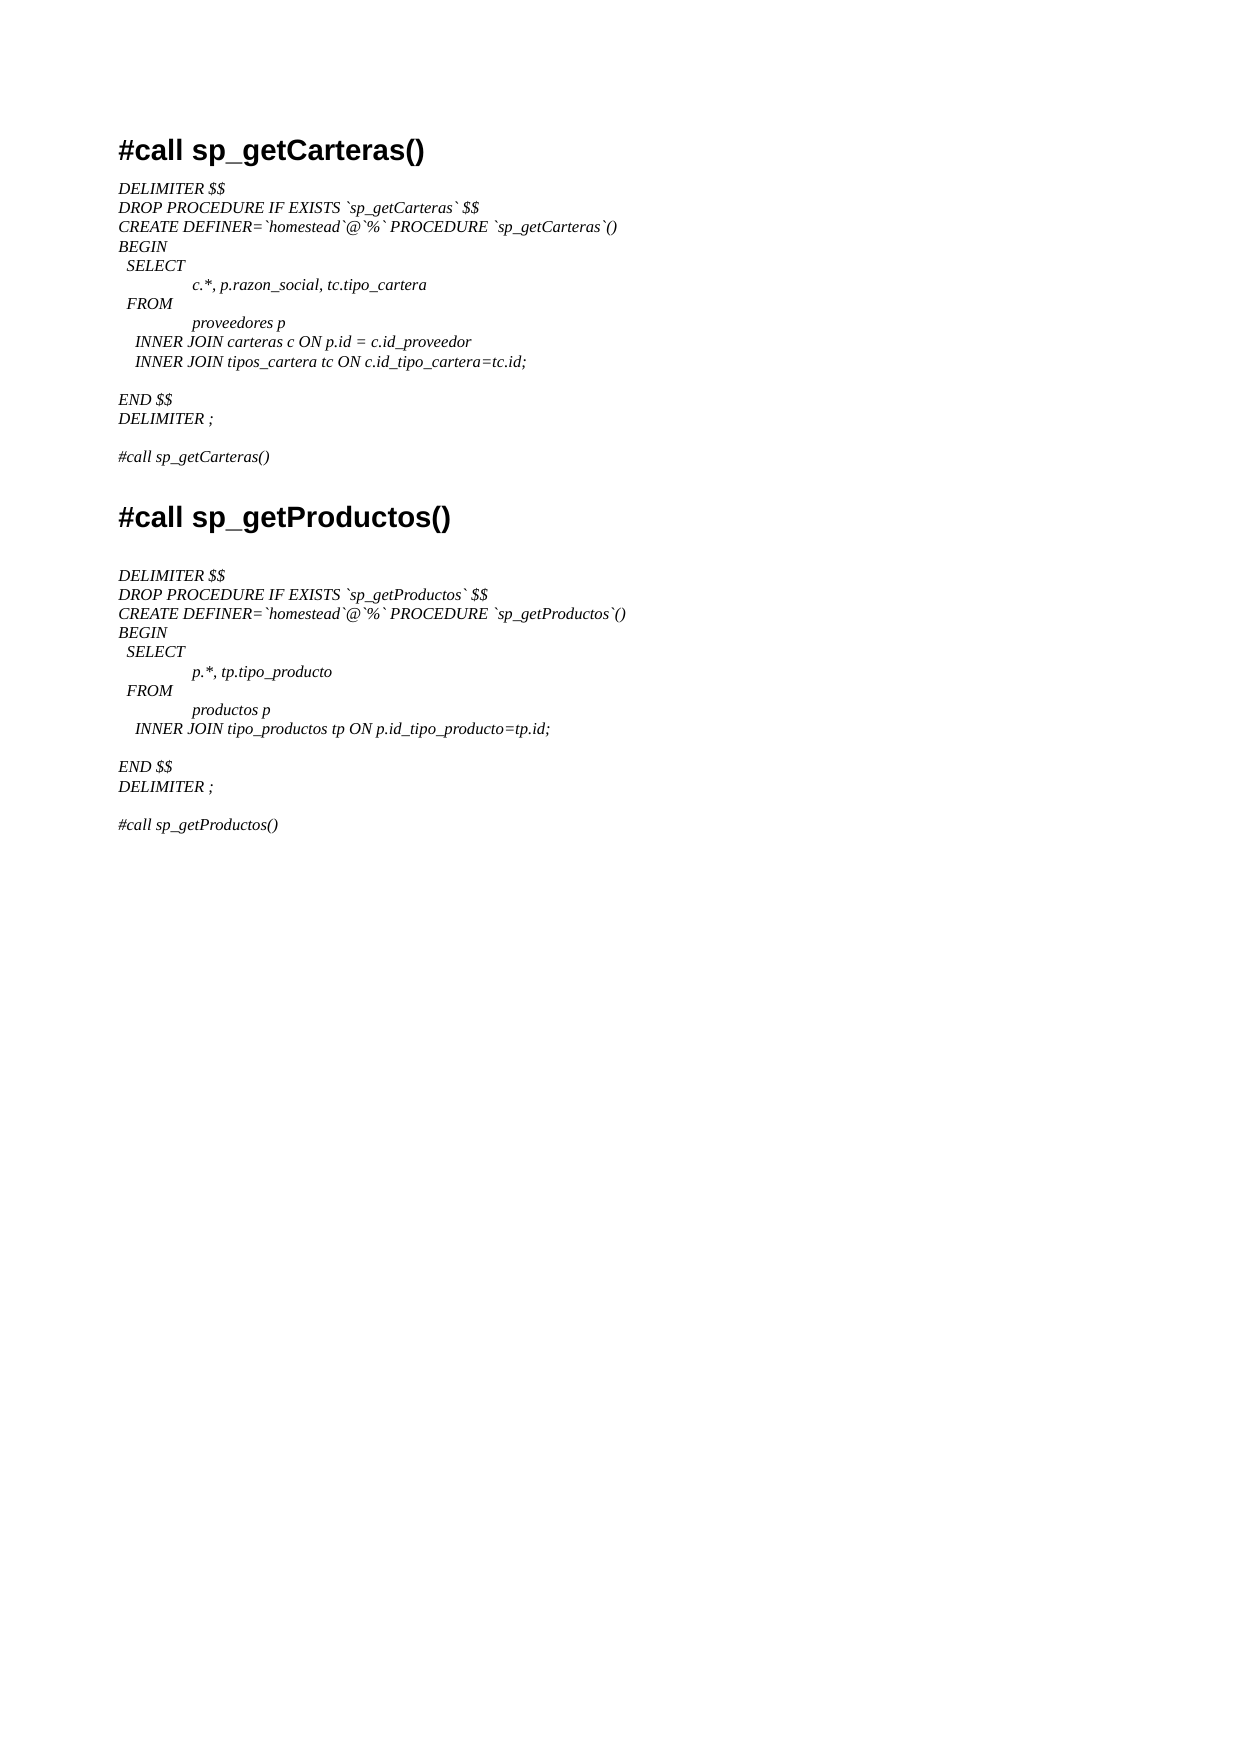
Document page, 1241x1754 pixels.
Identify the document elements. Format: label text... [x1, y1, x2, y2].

text DELIMITER ; [118, 776, 1122, 796]
text productos p [118, 700, 1122, 719]
text #call sp_getCarteras() [118, 447, 1122, 466]
text END $$ [118, 390, 1122, 409]
text p.*, tp.tipo_producto [118, 661, 1122, 681]
text BEGIN [118, 236, 1122, 256]
text DELIMITER $$ [118, 566, 1122, 585]
text CREATE DEFINER=`homestead`@`%` PROCEDURE `sp_getCarteras`() [118, 217, 1122, 236]
text c.*, p.razon_social, tc.tipo_cartera [118, 275, 1122, 294]
text END $$ [118, 757, 1122, 776]
text SELECT [118, 256, 1122, 275]
text proveedores p [118, 313, 1122, 332]
text #call sp_getProductos() [118, 815, 1122, 834]
subtitle #call sp_getCarteras() [118, 133, 1122, 166]
subtitle #call sp_getProductos() [118, 500, 1122, 534]
text FROM [118, 681, 1122, 700]
text DELIMITER ; [118, 409, 1122, 428]
text SELECT [118, 642, 1122, 661]
text BEGIN [118, 623, 1122, 642]
text DELIMITER $$ [118, 179, 1122, 198]
text INNER JOIN tipo_productos tp ON p.id_tipo_producto=tp.id; [118, 719, 1122, 738]
text INNER JOIN tipos_cartera tc ON c.id_tipo_cartera=tc.id; [118, 351, 1122, 371]
text INNER JOIN carteras c ON p.id = c.id_proveedor [118, 332, 1122, 351]
text DROP PROCEDURE IF EXISTS `sp_getProductos` $$ [118, 585, 1122, 604]
text DROP PROCEDURE IF EXISTS `sp_getCarteras` $$ [118, 198, 1122, 217]
text CREATE DEFINER=`homestead`@`%` PROCEDURE `sp_getProductos`() [118, 604, 1122, 623]
text FROM [118, 294, 1122, 313]
